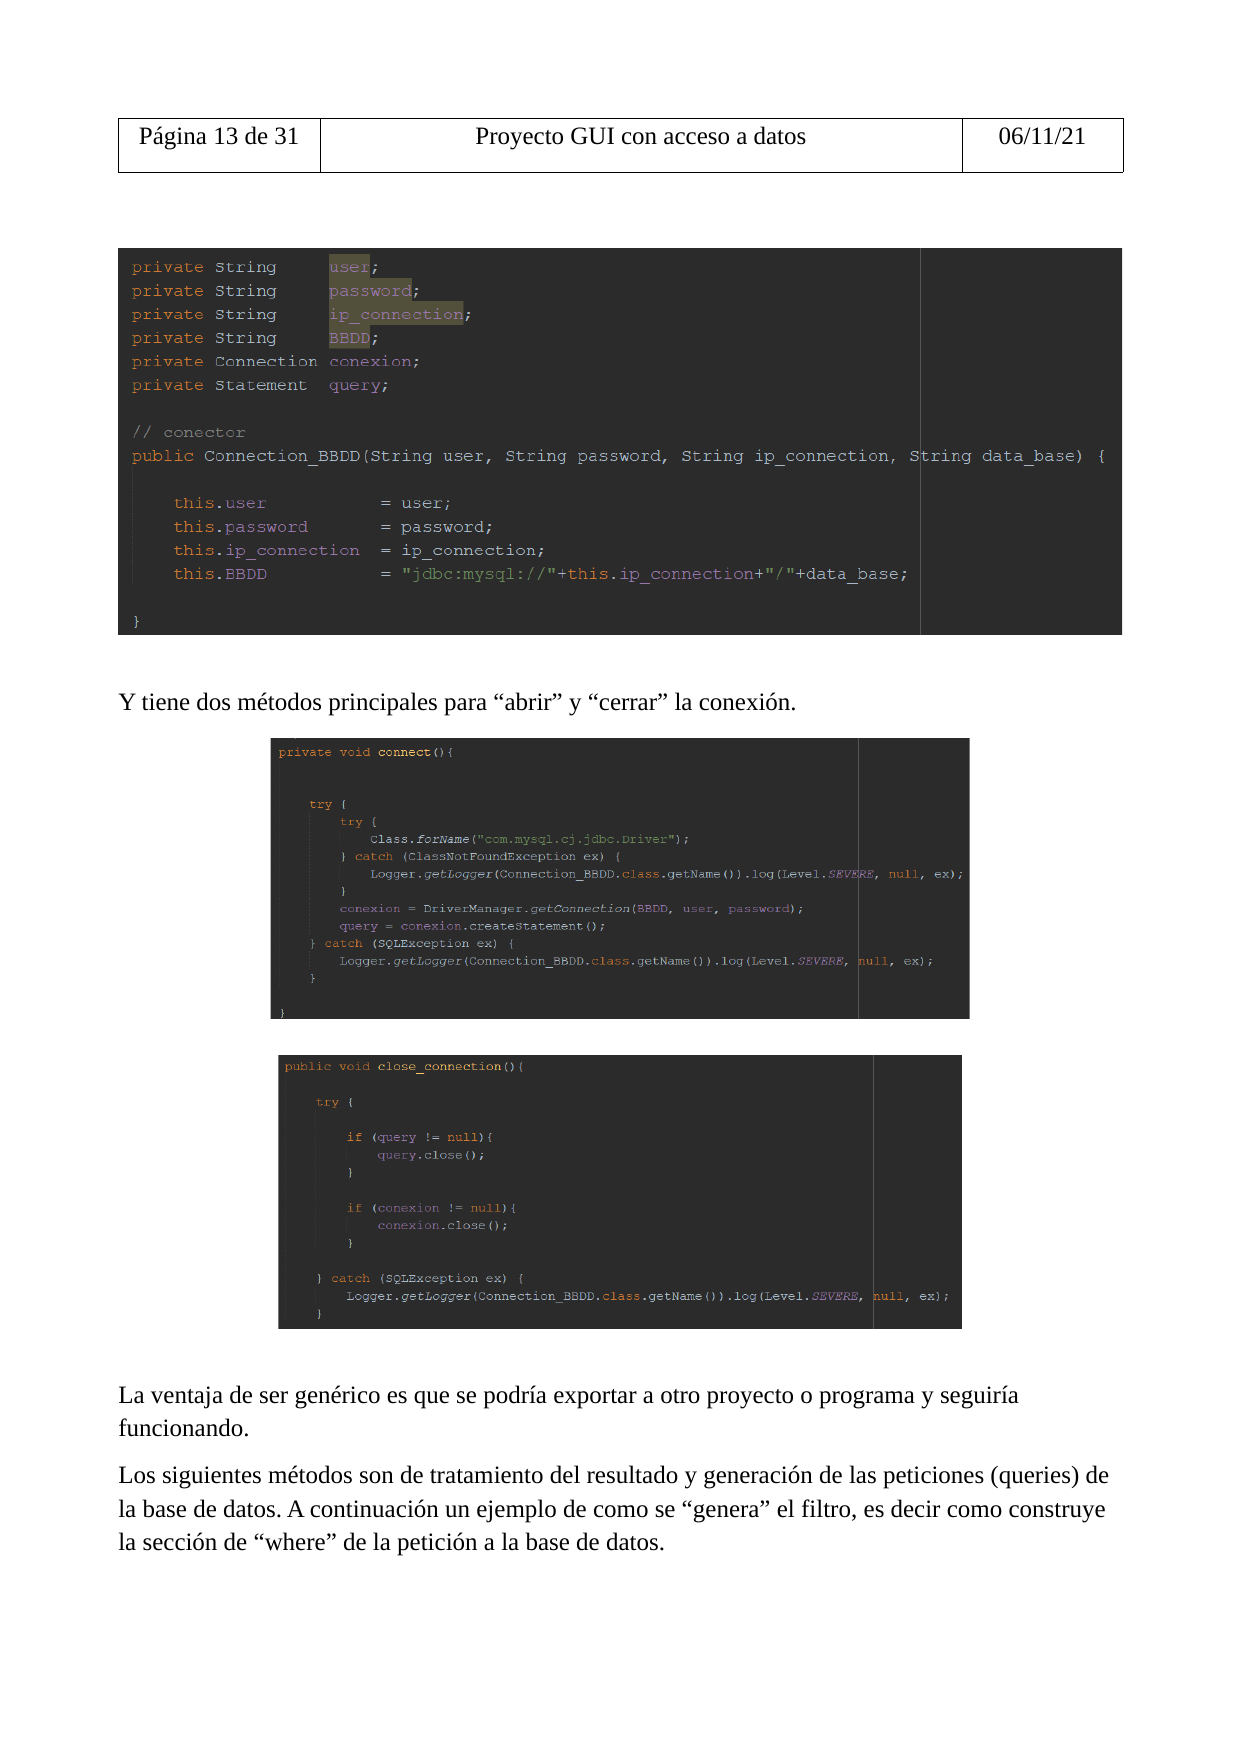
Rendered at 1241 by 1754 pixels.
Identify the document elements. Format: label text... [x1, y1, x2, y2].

text Los siguientes métodos son de tratamiento del resultado y generación de las peticiones (queries) de la base de datos. A continuación un ejemplo de como se “genera” el filtro, es decir como construye la sección de “where” de la petición a la base de datos. [118, 1461, 1122, 1555]
picture [118, 248, 1123, 635]
text La ventaja de ser genérico es que se podría exportar a otro proyecto o programa y seguiría funcionando. [118, 1380, 1122, 1442]
picture [270, 738, 970, 1019]
picture [278, 1055, 962, 1329]
text Y tiene dos métodos principales para “abrir” y “cerrar” la conexión. [118, 687, 1122, 716]
